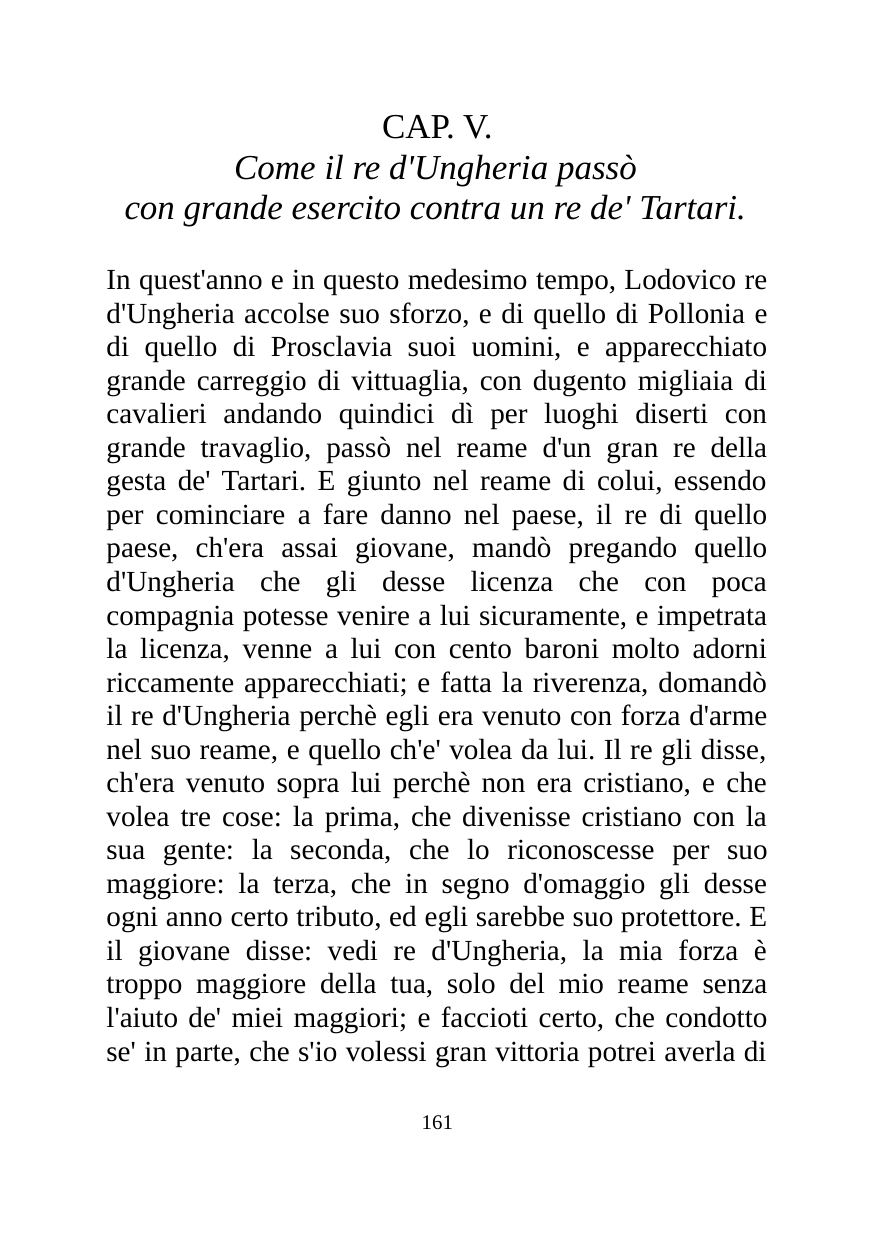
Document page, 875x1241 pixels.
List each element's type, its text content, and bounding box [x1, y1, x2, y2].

text In quest'anno e in questo medesimo tempo, Lodovico re d'Ungheria accolse suo sforzo, e di quello di Pollonia e di quello di Prosclavia suoi uomini, e apparecchiato grande carreggio di vittuaglia, con dugento migliaia di cavalieri andando quindici dì per luoghi diserti con grande travaglio, passò nel reame d'un gran re della gesta de' Tartari. E giunto nel reame di colui, essendo per cominciare a fare danno nel paese, il re di quello paese, ch'era assai giovane, mandò pregando quello d'Ungheria che gli desse licenza che con poca compagnia potesse venire a lui sicuramente, e impetrata la licenza, venne a lui con cento baroni molto adorni riccamente apparecchiati; e fatta la riverenza, domandò il re d'Ungheria perchè egli era venuto con forza d'arme nel suo reame, e quello ch'e' volea da lui. Il re gli disse, ch'era venuto sopra lui perchè non era cristiano, e che volea tre cose: la prima, che divenisse cristiano con la sua gente: la seconda, che lo riconoscesse per suo maggiore: la terza, che in segno d'omaggio gli desse ogni anno certo tributo, ed egli sarebbe suo protettore. E il giovane disse: vedi re d'Ungheria, la mia forza è troppo maggiore della tua, solo del mio reame senza l'aiuto de' miei maggiori; e faccioti certo, che condotto se' in parte, che s'io volessi gran vittoria potrei averla di [106, 262, 768, 1067]
subtitle CAP. V. Come il re d'Ungheria passò con grande esercito contra un re de' Tartari. [106, 106, 768, 227]
